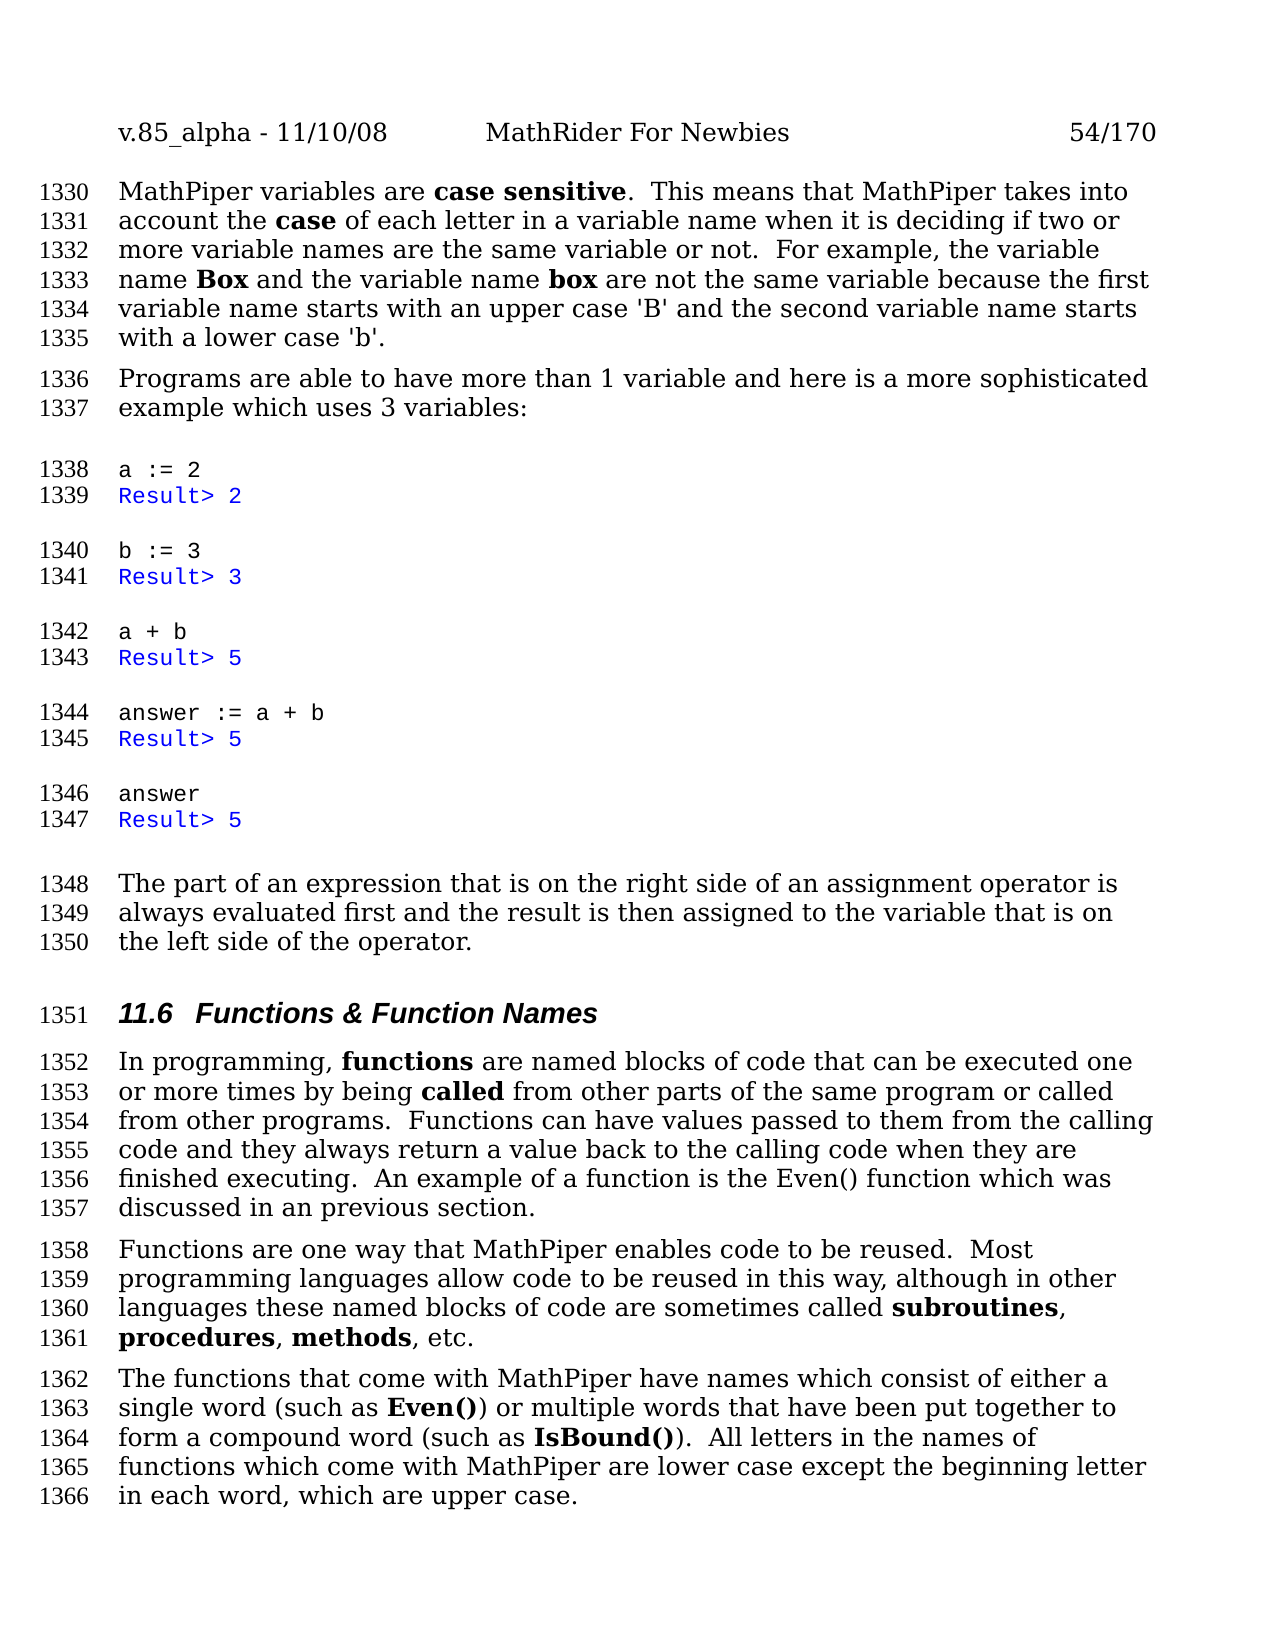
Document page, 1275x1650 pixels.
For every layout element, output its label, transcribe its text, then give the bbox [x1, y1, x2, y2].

text Functions are one way that MathPiper enables code to be reused. Most programming languages allow code to be reused in this way, although in other languages these named blocks of code are sometimes called subroutines, procedures, methods, etc. [118, 1235, 1157, 1352]
text Result> 5 [118, 808, 1157, 834]
text In programming, functions are named blocks of code that can be executed one or more times by being called from other parts of the same program or called from other programs. Functions can have values passed to them from the calling code and they always return a value back to the calling code when they are finished executing. An example of a function is the Even() function which was discussed in an previous section. [118, 1047, 1157, 1223]
text MathPiper variables are case sensitive. This means that MathPiper takes into account the case of each letter in a variable name when it is deciding if two or more variable names are the same variable or not. For example, the variable name Box and the variable name box are not the same variable because the first variable name starts with an upper case 'B' and the second variable name starts with a lower case 'b'. [118, 177, 1157, 352]
text The functions that come with MathPiper have names which consist of either a single word (such as Even()) or multiple words that have been put together to form a compound word (such as IsBound()). All letters in the names of functions which come with MathPiper are lower case except the beginning letter in each word, which are upper case. [118, 1364, 1157, 1510]
text Result> 2 [118, 484, 1157, 510]
text answer [118, 782, 1157, 808]
text Result> 3 [118, 565, 1157, 591]
text a + b [118, 620, 1157, 646]
text Result> 5 [118, 727, 1157, 753]
text b := 3 [118, 539, 1157, 565]
text Programs are able to have more than 1 variable and here is a more sophisticated example which uses 3 variables: [118, 364, 1157, 423]
subtitle Functions & Function Names [118, 996, 1157, 1029]
text The part of an expression that is on the right side of an assignment operator is always evaluated first and the result is then assigned to the variable that is on the left side of the operator. [118, 869, 1157, 957]
text answer := a + b [118, 701, 1157, 727]
text Result> 5 [118, 646, 1157, 672]
text a := 2 [118, 458, 1157, 484]
